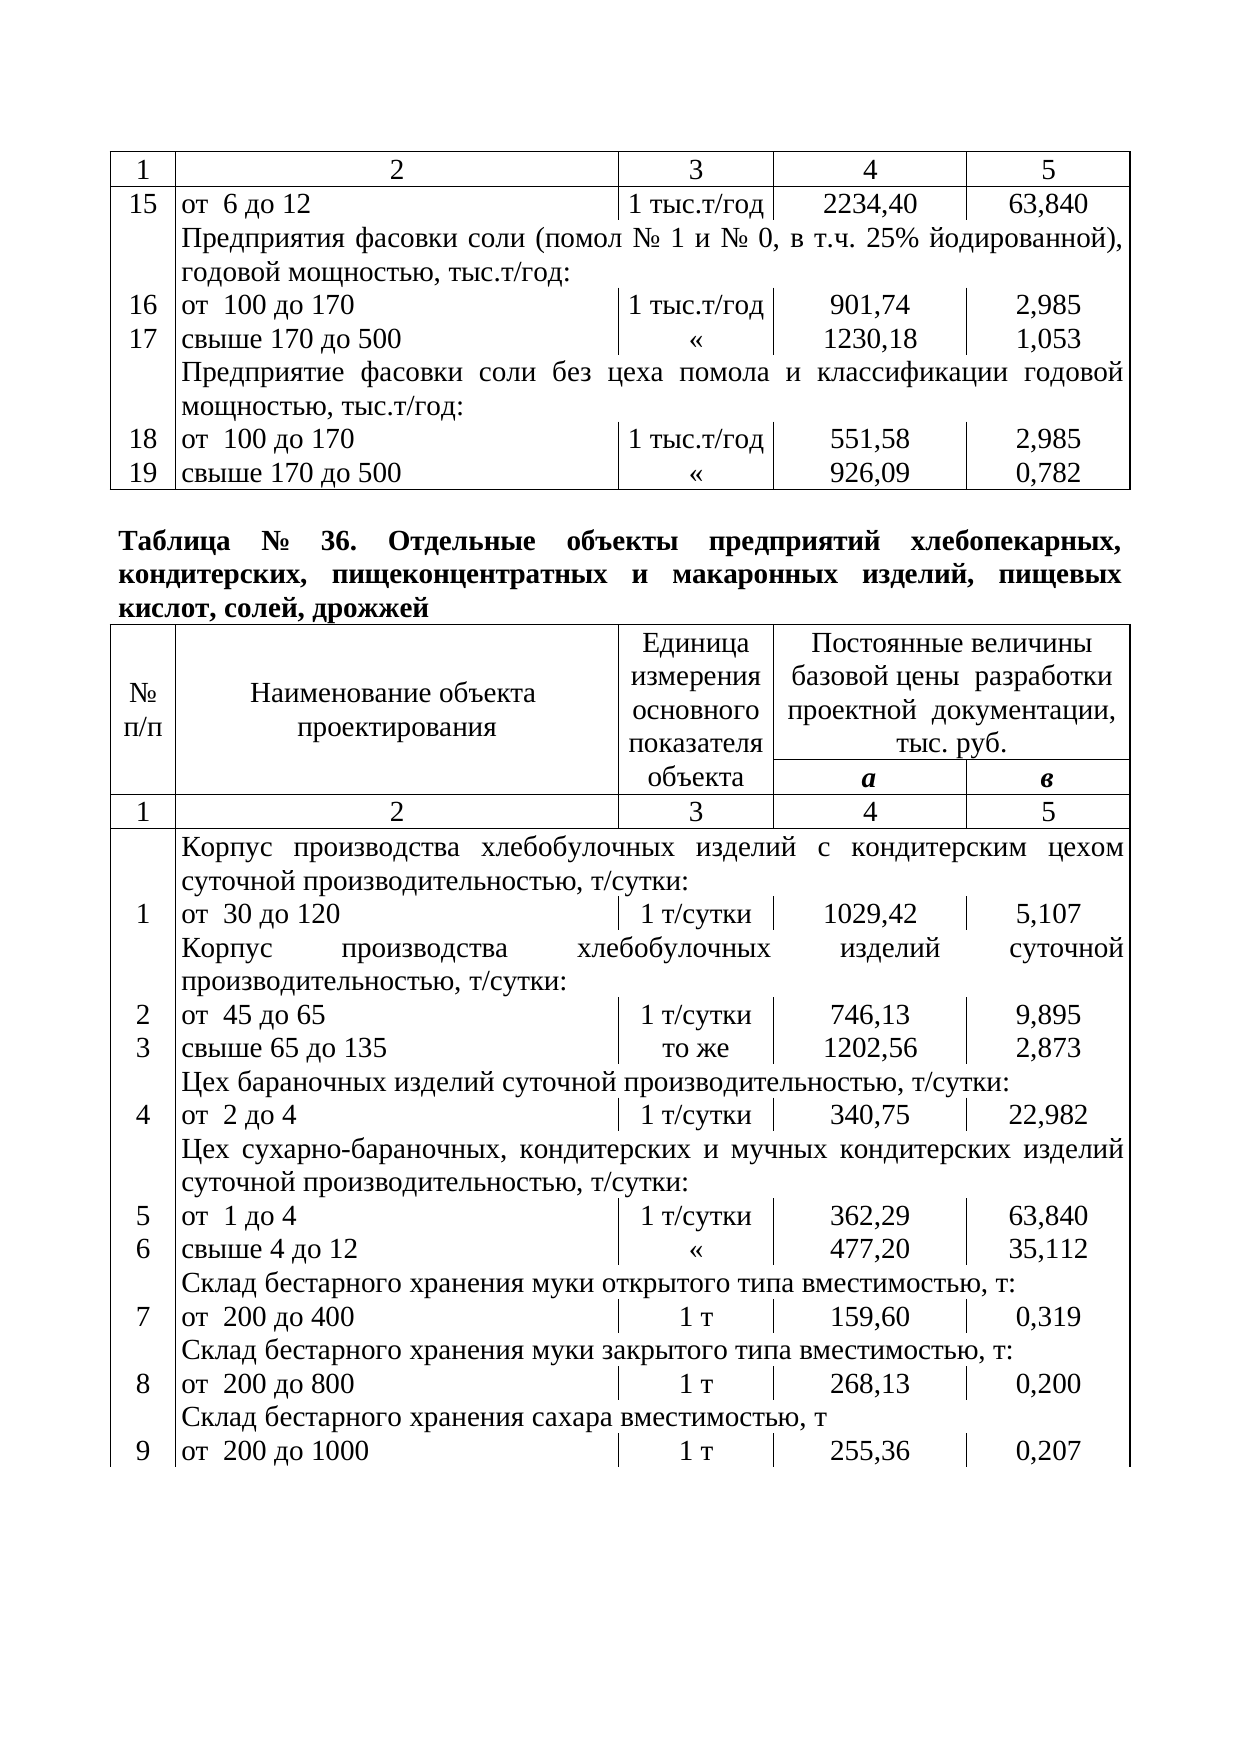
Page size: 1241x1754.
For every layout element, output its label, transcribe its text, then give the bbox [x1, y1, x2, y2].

table_cell свыше 170 до 500 [176, 321, 618, 354]
table_cell от 100 до 170 [176, 288, 618, 321]
table_cell от 1 до 4 [176, 1198, 618, 1232]
table_cell « [619, 1232, 773, 1265]
table_cell 255,36 [774, 1433, 966, 1467]
table_cell [111, 1400, 175, 1433]
table_cell 1 [111, 896, 175, 930]
table_cell 0,207 [967, 1433, 1129, 1467]
table_cell 17 [111, 321, 175, 354]
table_cell 1 т/сутки [619, 1198, 773, 1232]
table_cell 0,782 [967, 455, 1129, 489]
table_cell [111, 930, 175, 997]
table_cell 1 т/сутки [619, 997, 773, 1031]
table_cell 1 тыс.т/год [619, 422, 773, 455]
table_cell Цех бараночных изделий суточной производительностью, т/сутки: [176, 1064, 1129, 1098]
table_cell 5 [967, 795, 1129, 828]
table_cell от 2 до 4 [176, 1098, 618, 1131]
table_cell [111, 355, 175, 422]
table_cell 2,873 [967, 1031, 1129, 1064]
table_cell 4 [774, 795, 966, 828]
table_cell 0,200 [967, 1366, 1129, 1399]
table_cell 159,60 [774, 1299, 966, 1332]
table_header 2 [176, 152, 618, 186]
table_cell Склад бестарного хранения муки закрытого типа вместимостью, т: [176, 1333, 1129, 1366]
table_cell от 200 до 800 [176, 1366, 618, 1399]
table_cell от 30 до 120 [176, 896, 618, 930]
table_cell « [619, 321, 773, 354]
table_cell 2,985 [967, 288, 1129, 321]
table_cell Корпус производства хлебобулочных изделий с кондитерским цехом суточной производительностью, т/сутки: [176, 829, 1129, 896]
table_cell 6 [111, 1232, 175, 1265]
table_cell 926,09 [774, 455, 966, 489]
table_cell 15 [111, 187, 175, 220]
table_cell 9 [111, 1433, 175, 1467]
table_cell [111, 220, 175, 287]
table_cell от 45 до 65 [176, 997, 618, 1031]
table_cell 1230,18 [774, 321, 966, 354]
table_cell [111, 829, 175, 896]
table_cell 901,74 [774, 288, 966, 321]
table_cell 1 т [619, 1366, 773, 1399]
table_cell 16 [111, 288, 175, 321]
table_cell свыше 65 до 135 [176, 1031, 618, 1064]
table_cell 1 т [619, 1433, 773, 1467]
table_cell 63,840 [967, 1198, 1129, 1232]
table_cell 3 [619, 795, 773, 828]
table_header № п/п [111, 625, 175, 794]
table_cell 1202,56 [774, 1031, 966, 1064]
table_cell 1029,42 [774, 896, 966, 930]
table_cell 19 [111, 455, 175, 489]
table_cell 0,319 [967, 1299, 1129, 1332]
table_cell 551,58 [774, 422, 966, 455]
table_cell 477,20 [774, 1232, 966, 1265]
table_cell от 200 до 1000 [176, 1433, 618, 1467]
table_cell Склад бестарного хранения сахара вместимостью, т [176, 1400, 1129, 1433]
table_cell 1,053 [967, 321, 1129, 354]
table_cell 5 [111, 1198, 175, 1232]
table_cell 746,13 [774, 997, 966, 1031]
table_cell 1 [111, 795, 175, 828]
table_cell 2 [111, 997, 175, 1031]
table_cell 35,112 [967, 1232, 1129, 1265]
table_cell 63,840 [967, 187, 1129, 220]
table_cell Предприятие фасовки соли без цеха помола и классификации годовой мощностью, тыс.т/год: [176, 355, 1129, 422]
table_cell свыше 4 до 12 [176, 1232, 618, 1265]
table_cell 7 [111, 1299, 175, 1332]
table_cell « [619, 455, 773, 489]
table_cell 9,895 [967, 997, 1129, 1031]
table_cell 22,982 [967, 1098, 1129, 1131]
table_cell 1 тыс.т/год [619, 187, 773, 220]
table_cell 1 тыс.т/год [619, 288, 773, 321]
table_cell свыше 170 до 500 [176, 455, 618, 489]
table_cell [111, 1333, 175, 1366]
table_cell Цех сухарно-бараночных, кондитерских и мучных кондитерских изделий суточной производительностью, т/сутки: [176, 1131, 1129, 1198]
table_cell 5,107 [967, 896, 1129, 930]
table_header 1 [111, 152, 175, 186]
table_cell 18 [111, 422, 175, 455]
table_cell 2234,40 [774, 187, 966, 220]
table_cell 4 [111, 1098, 175, 1131]
table_cell 268,13 [774, 1366, 966, 1399]
table_header Наименование объекта проектирования [176, 625, 618, 794]
table_cell 340,75 [774, 1098, 966, 1131]
table_cell от 100 до 170 [176, 422, 618, 455]
table_cell а [774, 760, 966, 794]
table_cell [111, 1064, 175, 1098]
table_header Постоянные величины базовой цены разработки проектной документации, тыс. руб. [774, 625, 1129, 759]
table_cell 3 [111, 1031, 175, 1064]
table_header 4 [774, 152, 966, 186]
table_cell Корпус производства хлебобулочных изделий суточной производительностью, т/сутки: [176, 930, 1129, 997]
table_cell от 6 до 12 [176, 187, 618, 220]
table_cell 2 [176, 795, 618, 828]
table_header 5 [967, 152, 1129, 186]
table_cell [111, 1265, 175, 1299]
table_cell в [967, 760, 1129, 794]
table_cell от 200 до 400 [176, 1299, 618, 1332]
table_cell 362,29 [774, 1198, 966, 1232]
table_cell 2,985 [967, 422, 1129, 455]
table_cell 1 т/сутки [619, 896, 773, 930]
table_cell 8 [111, 1366, 175, 1399]
subtitle Таблица № 36. Отдельные объекты предприятий хлебопекарных, кондитерских, пищеконцентратных и макаронных изделий, пищевых кислот, солей, дрожжей [118, 523, 1122, 624]
table_header 3 [619, 152, 773, 186]
table_cell 1 т/сутки [619, 1098, 773, 1131]
table_cell Предприятия фасовки соли (помол № 1 и № 0, в т.ч. 25% йодированной), годовой мощностью, тыс.т/год: [176, 220, 1129, 287]
table_cell то же [619, 1031, 773, 1064]
table_cell Склад бестарного хранения муки открытого типа вместимостью, т: [176, 1265, 1129, 1299]
table_cell [111, 1131, 175, 1198]
table_header Единица измерения основного показателя объекта [619, 625, 773, 794]
table_cell 1 т [619, 1299, 773, 1332]
